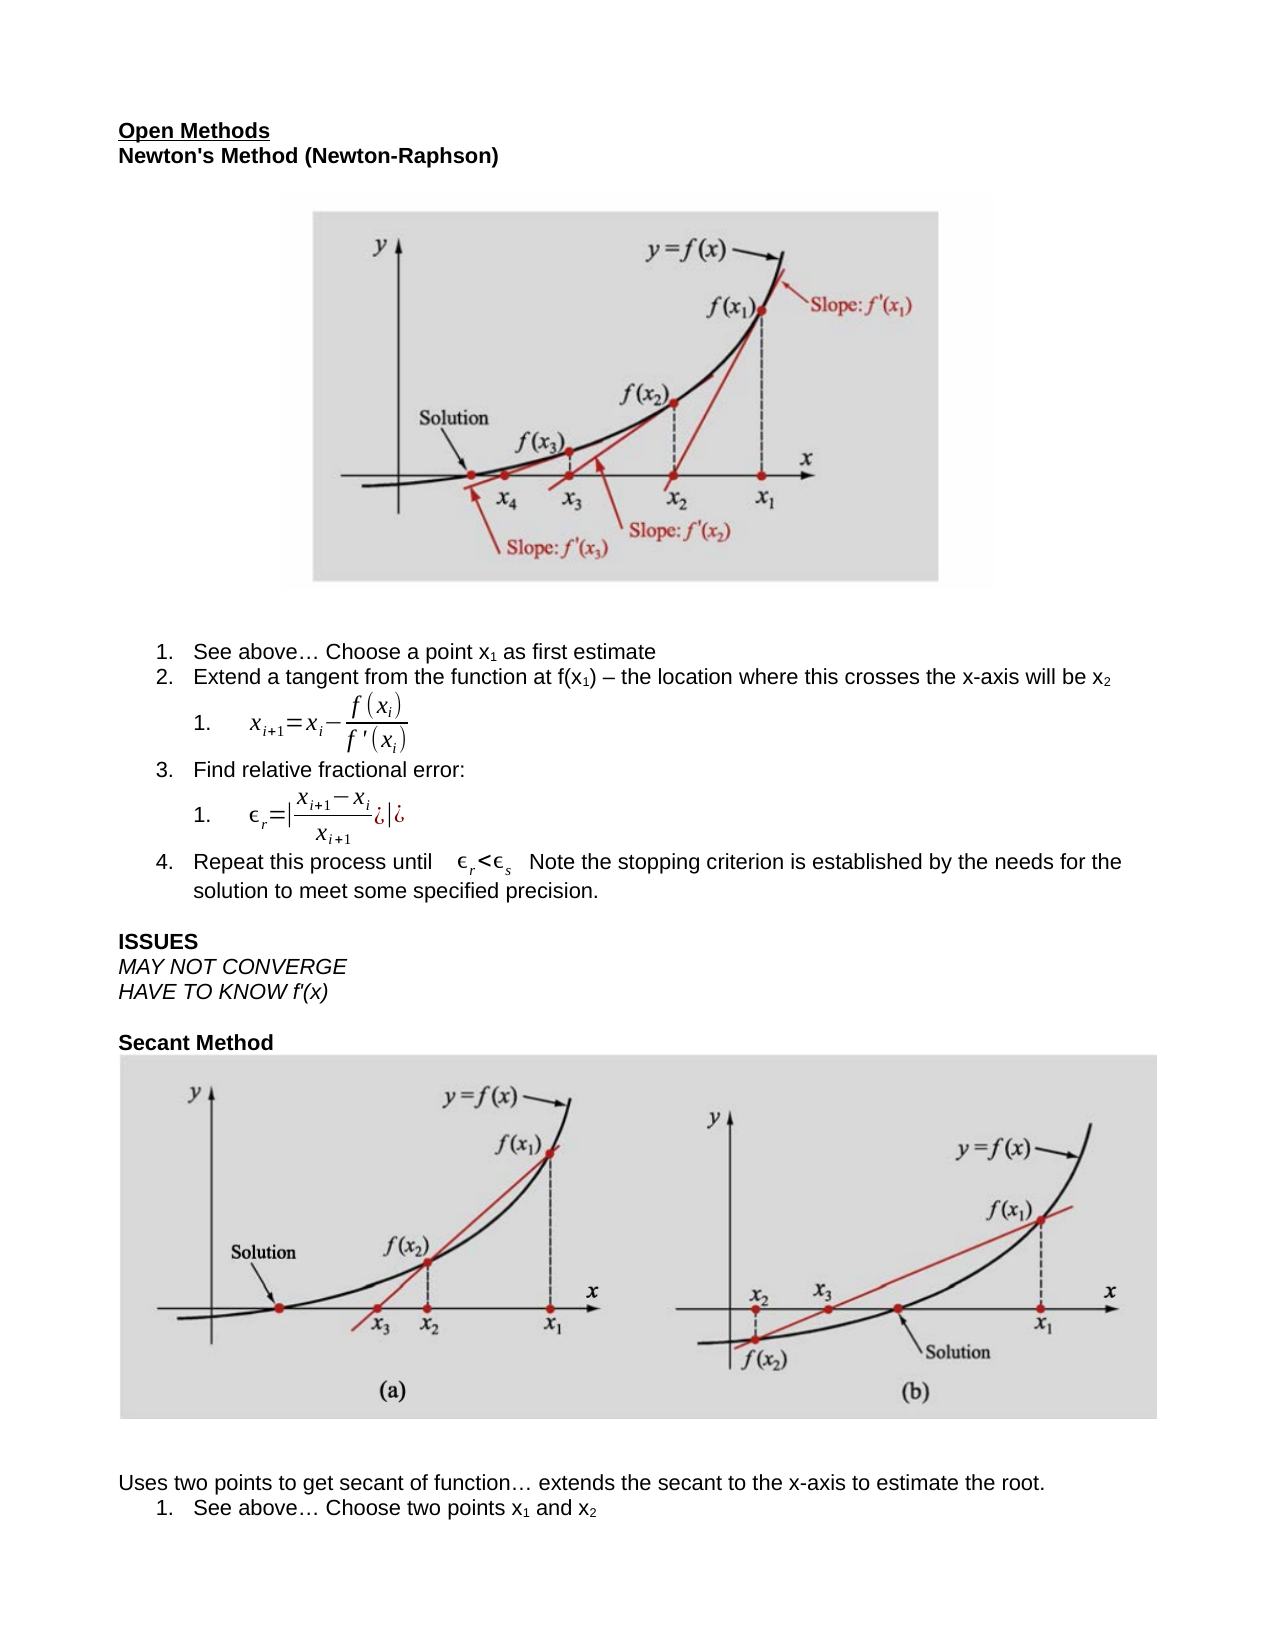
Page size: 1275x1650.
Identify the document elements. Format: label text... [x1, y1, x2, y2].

text Open Methods [118, 118, 1157, 143]
list See above… Choose a point x1 as first estimate [156, 639, 1157, 664]
list Find relative fractional error: [156, 757, 1157, 782]
text HAVE TO KNOW f'(x) [118, 979, 1157, 1004]
text Uses two points to get secant of function… extends the secant to the x-axis to estimate the root. [118, 1469, 1157, 1495]
text ISSUES [118, 929, 1157, 954]
text Newton's Method (Newton-Raphson) [118, 143, 1157, 168]
picture [118, 1054, 1157, 1419]
list See above… Choose two points x1 and x2 [156, 1495, 1157, 1520]
list Repeat this process until Note the stopping criterion is established by the needs for the solution to meet some specified precision. [156, 849, 1157, 903]
picture [280, 193, 995, 589]
text Secant Method [118, 1029, 1157, 1054]
list Extend a tangent from the function at f(x1) – the location where this crosses the x-axis will be x2 [156, 664, 1157, 689]
text MAY NOT CONVERGE [118, 954, 1157, 979]
